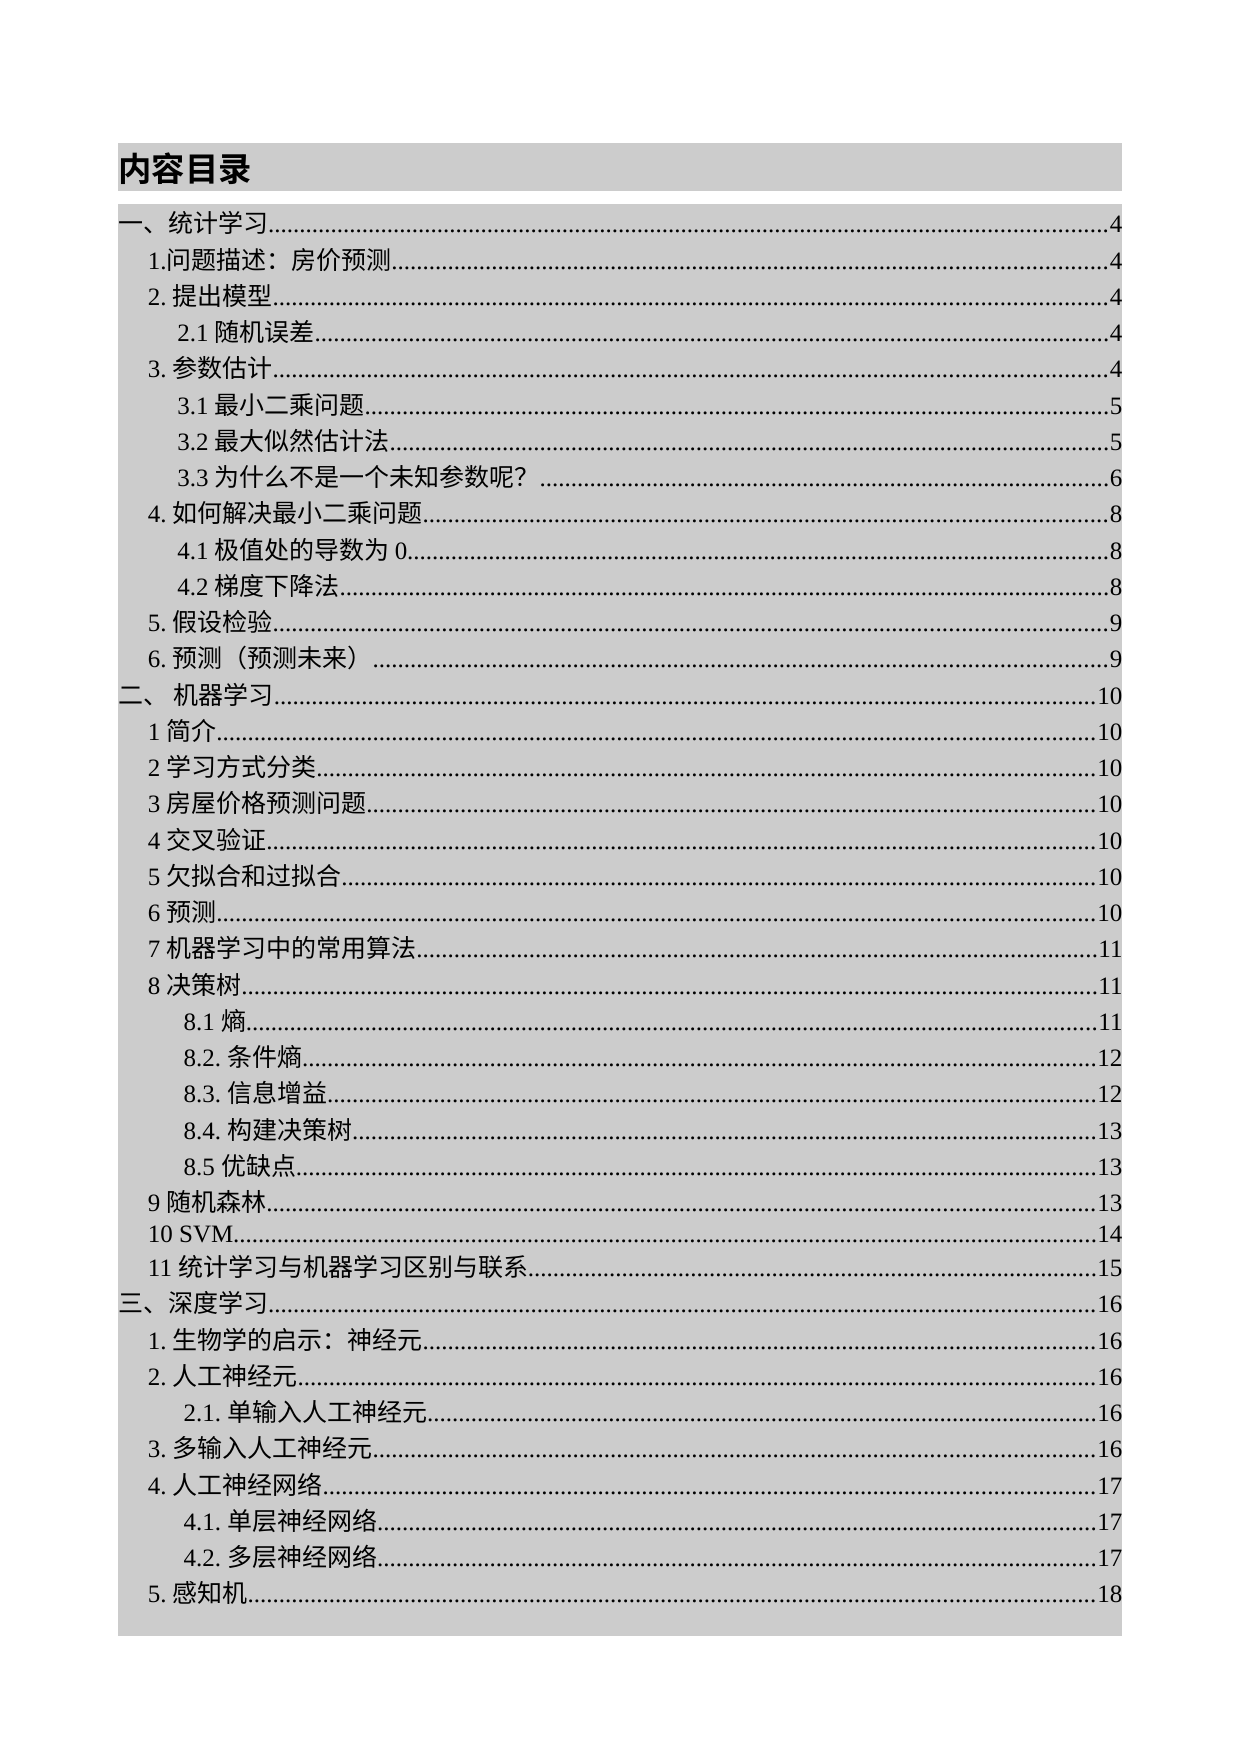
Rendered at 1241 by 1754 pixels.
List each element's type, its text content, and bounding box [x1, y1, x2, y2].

text 6. 预测（预测未来） 9 [148, 639, 1122, 675]
text 1 简介 10 [148, 711, 1122, 748]
text 二、 机器学习 10 [118, 675, 1122, 711]
text 4.1. 单层神经网络 17 [177, 1501, 1122, 1538]
text 3 房屋价格预测问题 10 [148, 784, 1122, 820]
text 5. 假设检验 9 [148, 603, 1122, 639]
text 8 决策树 11 [148, 965, 1122, 1001]
text 4 交叉验证 10 [148, 820, 1122, 856]
text 7 机器学习中的常用算法 11 [148, 929, 1122, 965]
text 5 欠拟合和过拟合 10 [148, 856, 1122, 893]
text 3.3 为什么不是一个未知参数呢？ 6 [177, 458, 1122, 494]
text 3.2 最大似然估计法 5 [177, 421, 1122, 458]
text 2 学习方式分类 10 [148, 748, 1122, 784]
text 1. 生物学的启示：神经元 16 [148, 1320, 1122, 1356]
text 4. 人工神经网络 17 [148, 1465, 1122, 1501]
text 8.1 熵 11 [177, 1001, 1122, 1038]
text 一、统计学习 4 [118, 204, 1122, 240]
text 4.2 梯度下降法 8 [177, 566, 1122, 603]
text 1.问题描述：房价预测 4 [148, 240, 1122, 276]
text 9 随机森林 13 [148, 1183, 1122, 1219]
text 3.1 最小二乘问题 5 [177, 385, 1122, 421]
text 4.1 极值处的导数为0 8 [177, 530, 1122, 566]
text 三、深度学习 16 [118, 1284, 1122, 1320]
text 8.4. 构建决策树 13 [177, 1110, 1122, 1146]
text 3. 多输入人工神经元 16 [148, 1429, 1122, 1465]
text 8.3. 信息增益 12 [177, 1074, 1122, 1110]
text 8.2. 条件熵 12 [177, 1038, 1122, 1074]
text 2. 人工神经元 16 [148, 1356, 1122, 1393]
text 3. 参数估计 4 [148, 349, 1122, 385]
text 10 SVM 14 [148, 1219, 1122, 1248]
subtitle 内容目录 [118, 143, 1122, 191]
text 2.1 随机误差 4 [177, 313, 1122, 349]
text 8.5 优缺点 13 [177, 1146, 1122, 1183]
text 2.1. 单输入人工神经元 16 [177, 1393, 1122, 1429]
text 4. 如何解决最小二乘问题 8 [148, 494, 1122, 530]
text 2. 提出模型 4 [148, 276, 1122, 313]
text 4.2. 多层神经网络 17 [177, 1538, 1122, 1574]
text 5. 感知机 18 [148, 1574, 1122, 1610]
text 11 统计学习与机器学习区别与联系 15 [148, 1248, 1122, 1284]
text 6 预测 10 [148, 893, 1122, 929]
